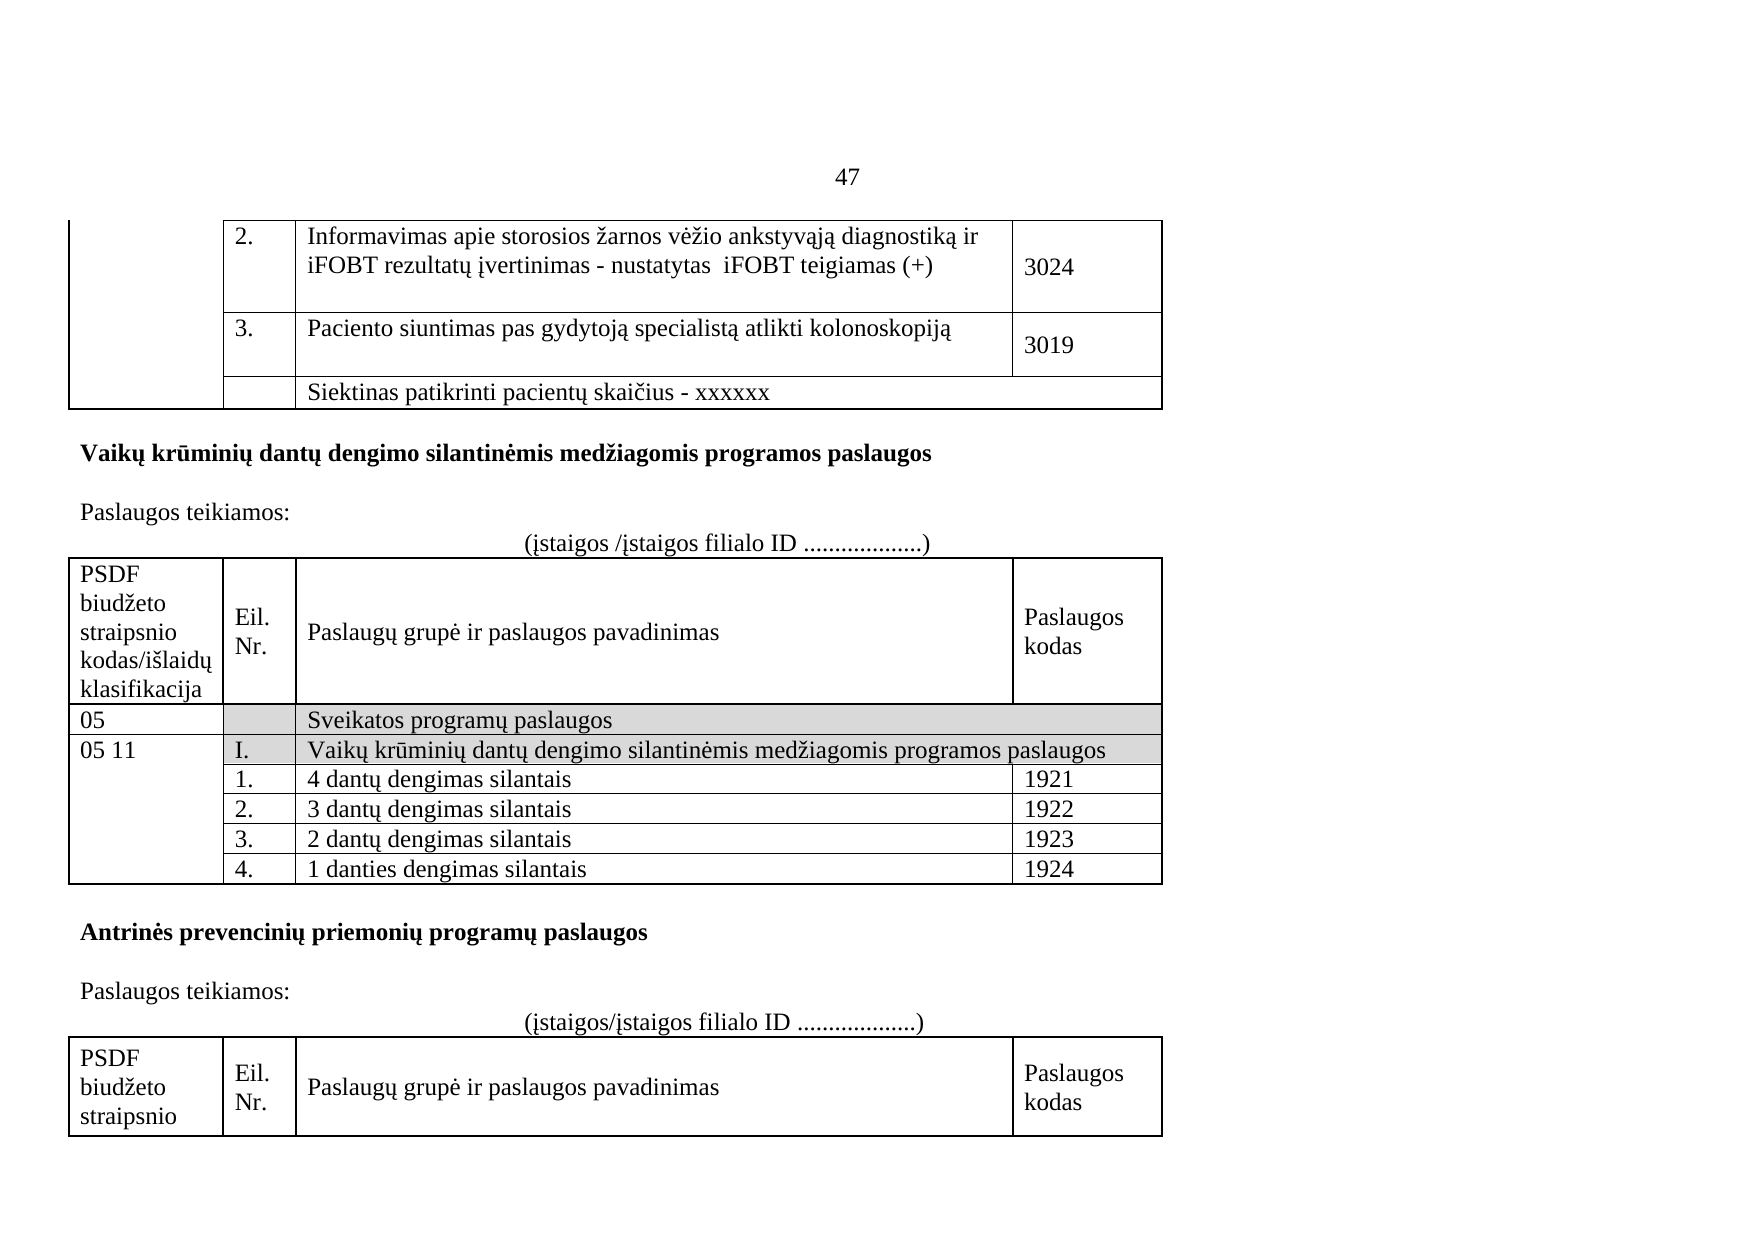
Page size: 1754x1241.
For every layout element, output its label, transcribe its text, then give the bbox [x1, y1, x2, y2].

table_cell 1922 [1013, 794, 1161, 823]
table_cell [1013, 410, 1162, 438]
table_cell 05 [70, 705, 223, 734]
table_cell [867, 946, 1013, 975]
table_cell [1163, 220, 1606, 312]
table_cell [1162, 975, 1606, 1005]
table_cell [1162, 946, 1606, 975]
table_cell 1. [224, 765, 295, 793]
table_cell [1013, 946, 1162, 975]
table_cell [1013, 1005, 1162, 1036]
table_cell 4 dantų dengimas silantais [296, 765, 1012, 793]
table_cell [1013, 496, 1162, 526]
table_cell Paslaugos kodas [1014, 1038, 1161, 1135]
table_cell 05 11 [70, 735, 223, 763]
table_cell Paslaugų grupė ir paslaugos pavadinimas [297, 559, 1012, 703]
table_cell 2. [224, 221, 295, 312]
table_cell [69, 885, 223, 914]
table_cell [867, 496, 1013, 526]
table_cell [1013, 467, 1162, 496]
table_cell [69, 1005, 223, 1036]
table_cell [70, 220, 223, 312]
table_cell [1162, 1005, 1606, 1036]
table_cell [1163, 376, 1606, 407]
table_cell [223, 467, 296, 496]
table_cell 1 danties dengimas silantais [296, 854, 1012, 883]
table_cell [70, 764, 223, 793]
table_cell 3019 [1013, 313, 1161, 376]
table_cell [296, 885, 513, 914]
table_cell [70, 376, 223, 407]
table_cell [1163, 557, 1606, 703]
table_cell [223, 946, 296, 975]
table_cell [1163, 734, 1606, 763]
table_cell Paslaugų grupė ir paslaugos pavadinimas [297, 1038, 1012, 1135]
table_cell (įstaigos /įstaigos filialo ID ...................) [513, 526, 1162, 557]
table_cell [1163, 764, 1606, 793]
table_cell 2. [224, 794, 295, 823]
table_cell [513, 496, 867, 526]
table_cell [1162, 496, 1606, 526]
table_cell 1923 [1013, 824, 1161, 853]
table_cell Sveikatos programų paslaugos [296, 705, 1161, 734]
table_cell [1162, 438, 1606, 467]
table_cell 3 dantų dengimas silantais [296, 794, 1012, 823]
table_cell Siektinas patikrinti pacientų skaičius - xxxxxx [296, 377, 1161, 407]
table_cell [1162, 467, 1606, 496]
table_cell [70, 312, 223, 376]
table_cell Eil. Nr. [224, 559, 295, 703]
table_cell [69, 946, 223, 975]
table_cell [1163, 823, 1606, 853]
table_cell [867, 467, 1013, 496]
table_cell [224, 705, 295, 734]
table_cell 1921 [1013, 765, 1161, 793]
table_cell Paciento siuntimas pas gydytoją specialistą atlikti kolonoskopiją [296, 313, 1012, 376]
table_cell Paslaugos teikiamos: [69, 975, 513, 1005]
table_cell PSDF biudžeto straipsnio kodas/išlaidų klasifikacija [70, 559, 222, 703]
table_cell [1013, 885, 1162, 914]
table_cell [1162, 914, 1606, 946]
table_cell [1013, 975, 1162, 1005]
table_cell Informavimas apie storosios žarnos vėžio ankstyvąją diagnostiką ir iFOBT rezultatų įvertinimas - nustatytas iFOBT teigiamas (+) [296, 221, 1012, 312]
table_cell [513, 975, 867, 1005]
table_cell 1924 [1013, 854, 1161, 883]
table_cell [1163, 703, 1606, 734]
table_cell 3024 [1013, 221, 1161, 312]
table_cell [1163, 1036, 1606, 1135]
table_cell [223, 885, 296, 914]
table_cell (įstaigos/įstaigos filialo ID ...................) [513, 1005, 1013, 1036]
table_cell [1163, 853, 1606, 883]
table_cell 3. [224, 824, 295, 853]
table_cell [513, 410, 867, 438]
table_cell [296, 526, 513, 557]
table_cell [1163, 312, 1606, 376]
table_cell [867, 885, 1013, 914]
table_cell 4. [224, 854, 295, 883]
table_cell [513, 885, 867, 914]
table_cell [223, 410, 296, 438]
table_cell [513, 467, 867, 496]
table_cell Vaikų krūminių dantų dengimo silantinėmis medžiagomis programos paslaugos [69, 438, 1162, 467]
table_cell [1162, 408, 1606, 438]
table_cell PSDF biudžeto straipsnio [70, 1038, 222, 1135]
table_cell 3. [224, 313, 295, 376]
table_cell [70, 853, 223, 883]
table_cell [223, 1005, 296, 1036]
table_cell [867, 410, 1013, 438]
table_cell [296, 946, 513, 975]
table_cell [69, 410, 223, 438]
table_cell I. [224, 735, 295, 763]
table_cell [1162, 883, 1606, 914]
table_cell Vaikų krūminių dantų dengimo silantinėmis medžiagomis programos paslaugos [296, 735, 1161, 763]
table_cell [69, 526, 223, 557]
table_cell 2 dantų dengimas silantais [296, 824, 1012, 853]
table_cell [223, 526, 296, 557]
table_cell [70, 823, 223, 853]
table_cell [513, 946, 867, 975]
table_cell [69, 467, 223, 496]
table_cell Antrinės prevencinių priemonių programų paslaugos [69, 914, 1162, 946]
table_cell [867, 975, 1013, 1005]
table_cell [296, 410, 513, 438]
table_cell [224, 377, 295, 407]
table_cell Paslaugos teikiamos: [69, 496, 513, 526]
table_cell [296, 1005, 513, 1036]
table_cell [296, 467, 513, 496]
table_cell [1162, 526, 1606, 557]
table_cell Paslaugos kodas [1014, 559, 1161, 703]
table_cell [70, 793, 223, 823]
table_cell [1163, 793, 1606, 823]
table_cell Eil. Nr. [224, 1038, 295, 1135]
